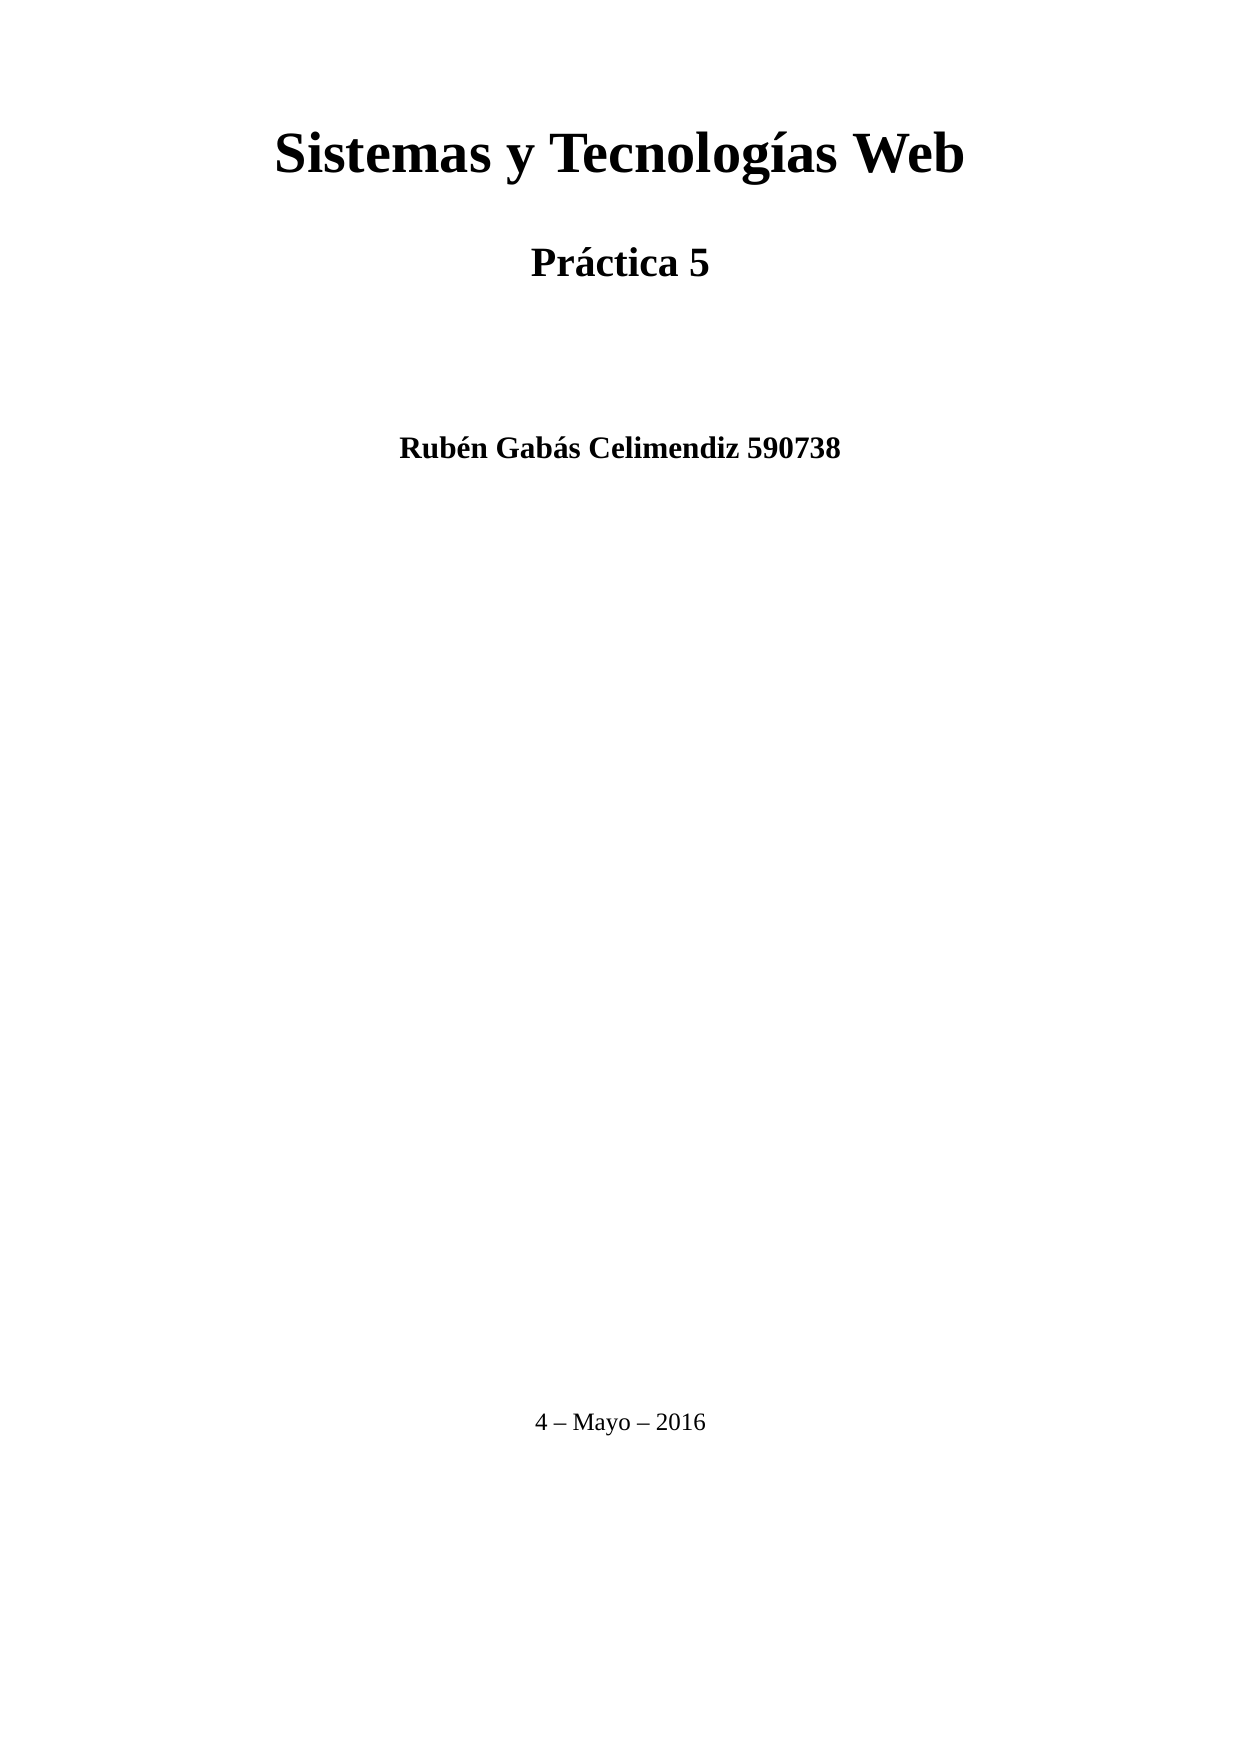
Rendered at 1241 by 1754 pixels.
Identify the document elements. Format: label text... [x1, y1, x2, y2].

text Sistemas y Tecnologías Web [118, 118, 1122, 185]
text Rubén Gabás Celimendiz 590738 [118, 429, 1122, 466]
text Práctica 5 [118, 238, 1122, 286]
text 4 – Mayo – 2016 [118, 1407, 1122, 1436]
